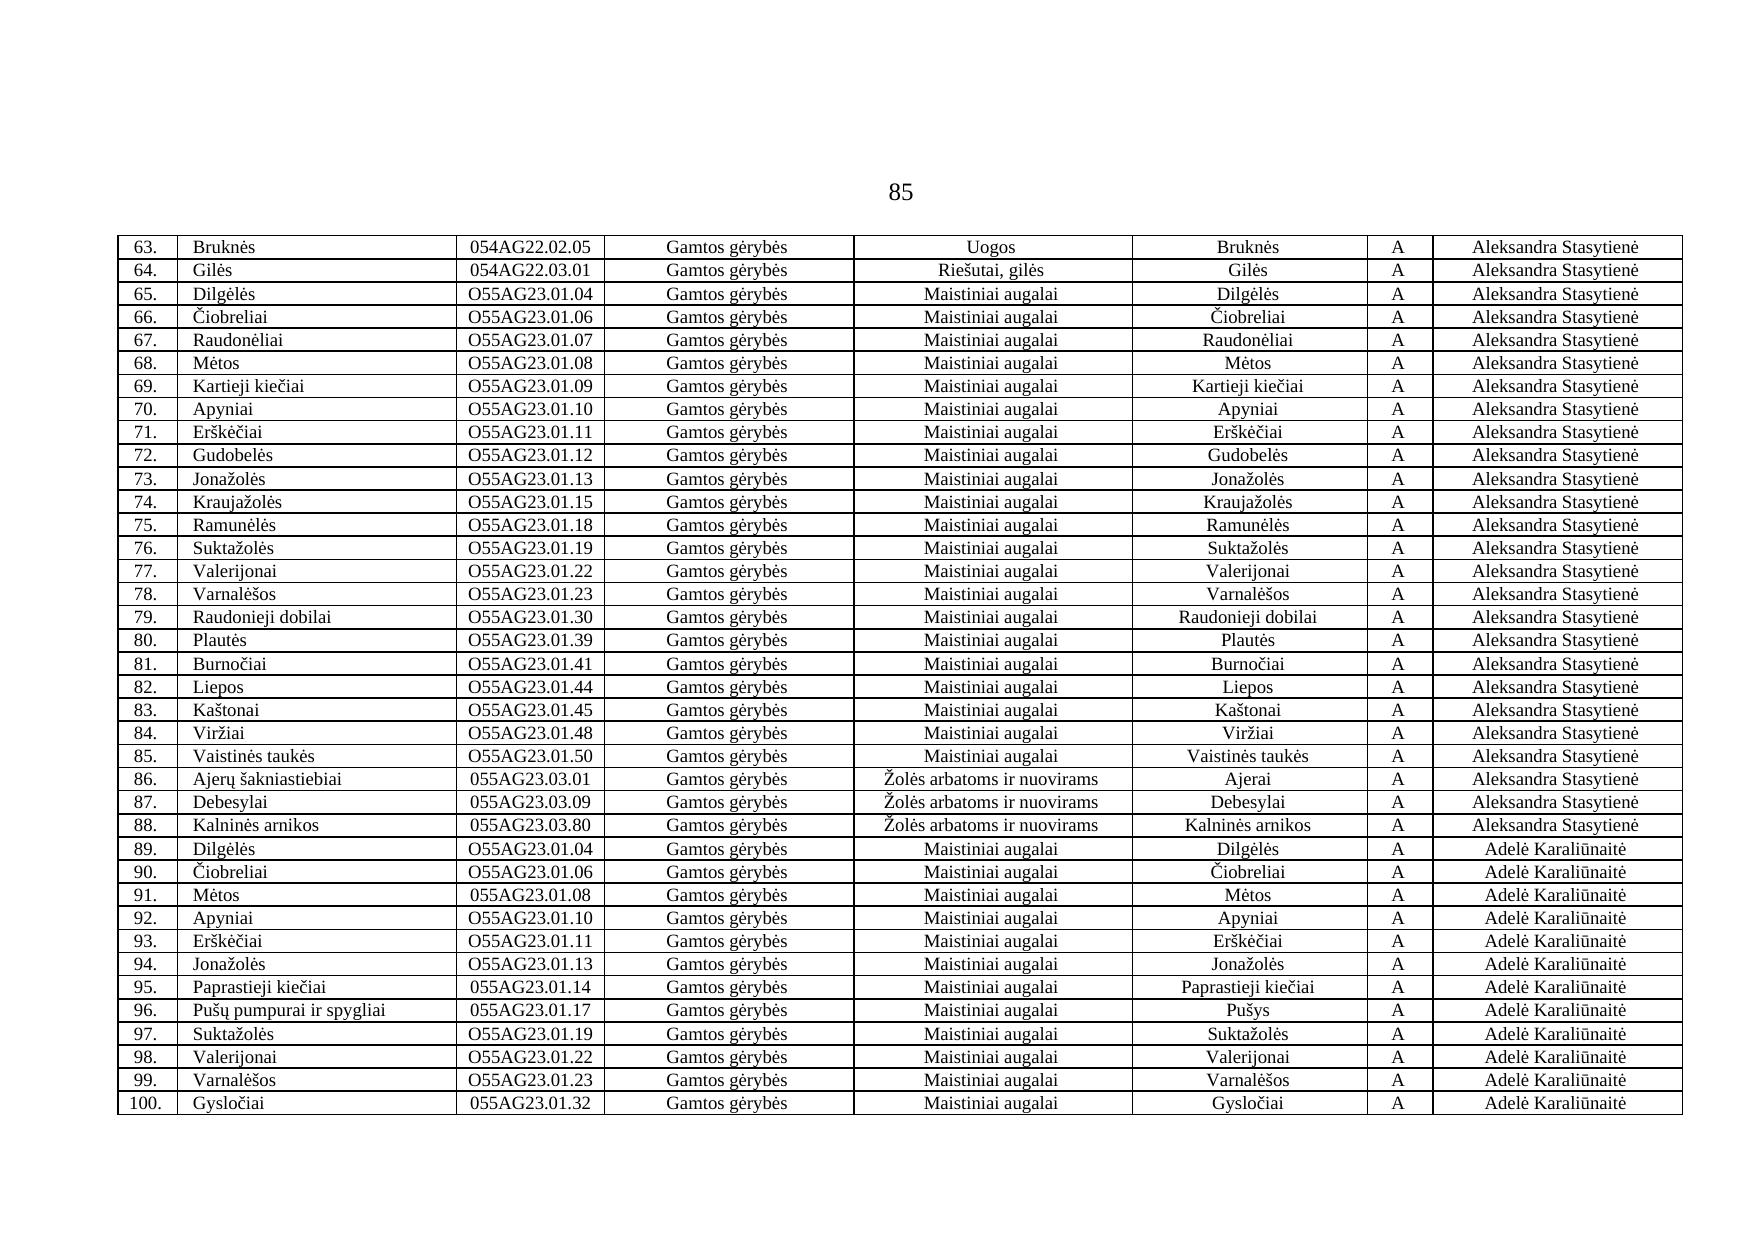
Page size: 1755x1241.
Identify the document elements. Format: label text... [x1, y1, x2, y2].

table_cell O55AG23.01.07 [457, 329, 604, 350]
table_cell Aleksandra Stasytienė [1434, 722, 1682, 743]
table_cell Žolės arbatoms ir nuovirams [855, 768, 1132, 790]
table_cell Kartieji kiečiai [1133, 375, 1367, 397]
table_cell O55AG23.01.23 [457, 1069, 604, 1090]
table_cell Maistiniai augalai [855, 283, 1132, 304]
table_cell Gamtos gėrybės [605, 1046, 853, 1067]
table_cell Gamtos gėrybės [605, 722, 853, 743]
table_cell Gamtos gėrybės [605, 838, 853, 859]
table_cell Kaštonai [178, 699, 456, 720]
table_cell Aleksandra Stasytienė [1434, 236, 1682, 258]
table_cell Gamtos gėrybės [605, 907, 853, 928]
table_cell Gamtos gėrybės [605, 260, 853, 281]
table_cell Gamtos gėrybės [605, 1023, 853, 1044]
table_cell A [1368, 722, 1432, 743]
table_cell O55AG23.01.08 [457, 352, 604, 373]
table_cell Maistiniai augalai [855, 560, 1132, 582]
table_cell Maistiniai augalai [855, 861, 1132, 882]
table_cell Maistiniai augalai [855, 306, 1132, 327]
table_cell A [1368, 1046, 1432, 1067]
table_cell 95. [119, 976, 177, 998]
table_cell A [1368, 260, 1432, 281]
table_cell Aleksandra Stasytienė [1434, 445, 1682, 466]
table_cell Maistiniai augalai [855, 329, 1132, 350]
table_cell 83. [119, 699, 177, 720]
table_cell Gamtos gėrybės [605, 491, 853, 512]
table_cell O55AG23.01.22 [457, 1046, 604, 1067]
table_cell Maistiniai augalai [855, 398, 1132, 420]
table_cell Maistiniai augalai [855, 537, 1132, 558]
table_cell Gamtos gėrybės [605, 745, 853, 767]
table_cell 73. [119, 468, 177, 489]
table_cell Adelė Karaliūnaitė [1434, 884, 1682, 905]
table_cell 80. [119, 630, 177, 651]
table_cell Maistiniai augalai [855, 583, 1132, 605]
table_cell Gamtos gėrybės [605, 1069, 853, 1090]
table_cell Varnalėšos [1133, 583, 1367, 605]
table_cell A [1368, 699, 1432, 720]
table_cell A [1368, 537, 1432, 558]
table_cell Erškėčiai [178, 930, 456, 952]
table_cell Raudonieji dobilai [1133, 606, 1367, 628]
table_cell Gamtos gėrybės [605, 791, 853, 813]
table_cell 64. [119, 260, 177, 281]
table_cell 63. [119, 236, 177, 258]
table_cell A [1368, 375, 1432, 397]
table_cell O55AG23.01.10 [457, 907, 604, 928]
table_cell Adelė Karaliūnaitė [1434, 1069, 1682, 1090]
table_cell 81. [119, 653, 177, 674]
table_cell Ramunėlės [178, 514, 456, 535]
table_cell Erškėčiai [178, 421, 456, 443]
table_cell 68. [119, 352, 177, 373]
table_cell Viržiai [1133, 722, 1367, 743]
table_cell Dilgėlės [1133, 838, 1367, 859]
table_cell A [1368, 838, 1432, 859]
table_cell O55AG23.01.30 [457, 606, 604, 628]
table_cell Gamtos gėrybės [605, 560, 853, 582]
table_cell Kartieji kiečiai [178, 375, 456, 397]
table_cell Gamtos gėrybės [605, 815, 853, 836]
table_cell A [1368, 1092, 1432, 1113]
table_cell Pušų pumpurai ir spygliai [178, 1000, 456, 1021]
table_cell Gamtos gėrybės [605, 884, 853, 905]
table_cell Aleksandra Stasytienė [1434, 815, 1682, 836]
table_cell Aleksandra Stasytienė [1434, 306, 1682, 327]
table_cell Ajerai [1133, 768, 1367, 790]
table_cell Aleksandra Stasytienė [1434, 537, 1682, 558]
table_cell 67. [119, 329, 177, 350]
table_cell Aleksandra Stasytienė [1434, 676, 1682, 697]
table_cell O55AG23.01.11 [457, 930, 604, 952]
table_cell Gamtos gėrybės [605, 676, 853, 697]
table_cell Valerijonai [1133, 560, 1367, 582]
table_cell 94. [119, 953, 177, 975]
table_cell A [1368, 1023, 1432, 1044]
table_cell Maistiniai augalai [855, 1023, 1132, 1044]
table_cell Adelė Karaliūnaitė [1434, 930, 1682, 952]
table_cell Maistiniai augalai [855, 375, 1132, 397]
table_cell 90. [119, 861, 177, 882]
table_cell Apyniai [1133, 398, 1367, 420]
table_cell Maistiniai augalai [855, 930, 1132, 952]
table_cell Suktažolės [178, 537, 456, 558]
table_cell A [1368, 1000, 1432, 1021]
table_cell 055AG23.01.32 [457, 1092, 604, 1113]
table_cell 97. [119, 1023, 177, 1044]
table_cell Aleksandra Stasytienė [1434, 560, 1682, 582]
table_cell Gamtos gėrybės [605, 445, 853, 466]
table_cell Čiobreliai [1133, 861, 1367, 882]
table_cell 88. [119, 815, 177, 836]
table_cell Apyniai [178, 907, 456, 928]
table_cell O55AG23.01.06 [457, 306, 604, 327]
table_cell A [1368, 491, 1432, 512]
table_cell Maistiniai augalai [855, 1092, 1132, 1113]
table_cell O55AG23.01.39 [457, 630, 604, 651]
table_cell Gamtos gėrybės [605, 583, 853, 605]
table_cell Raudonėliai [1133, 329, 1367, 350]
table_cell Adelė Karaliūnaitė [1434, 861, 1682, 882]
table_cell O55AG23.01.19 [457, 537, 604, 558]
table_cell Jonažolės [178, 953, 456, 975]
table_cell Maistiniai augalai [855, 653, 1132, 674]
table_cell Aleksandra Stasytienė [1434, 791, 1682, 813]
table_cell 86. [119, 768, 177, 790]
table_cell Ramunėlės [1133, 514, 1367, 535]
table_cell Debesylai [1133, 791, 1367, 813]
table_cell O55AG23.01.11 [457, 421, 604, 443]
table_cell A [1368, 560, 1432, 582]
table_cell 65. [119, 283, 177, 304]
table_cell 72. [119, 445, 177, 466]
table_cell 99. [119, 1069, 177, 1090]
table_cell Valerijonai [1133, 1046, 1367, 1067]
table_cell Maistiniai augalai [855, 352, 1132, 373]
table_cell A [1368, 421, 1432, 443]
table_cell Gamtos gėrybės [605, 930, 853, 952]
table_cell Gysločiai [178, 1092, 456, 1113]
table_cell 055AG23.03.01 [457, 768, 604, 790]
table_cell Gilės [1133, 260, 1367, 281]
table_cell Valerijonai [178, 1046, 456, 1067]
table_cell Liepos [178, 676, 456, 697]
table_cell A [1368, 352, 1432, 373]
table_cell Gamtos gėrybės [605, 976, 853, 998]
table_cell 92. [119, 907, 177, 928]
table_cell Žolės arbatoms ir nuovirams [855, 815, 1132, 836]
table_cell Gamtos gėrybės [605, 283, 853, 304]
table_cell A [1368, 745, 1432, 767]
table_cell 98. [119, 1046, 177, 1067]
table_cell A [1368, 653, 1432, 674]
table_cell Aleksandra Stasytienė [1434, 421, 1682, 443]
table_cell Suktažolės [1133, 537, 1367, 558]
table_cell 66. [119, 306, 177, 327]
table_cell O55AG23.01.15 [457, 491, 604, 512]
table_cell A [1368, 976, 1432, 998]
table_cell Burnočiai [1133, 653, 1367, 674]
table_cell Aleksandra Stasytienė [1434, 375, 1682, 397]
table_cell A [1368, 236, 1432, 258]
table_cell Aleksandra Stasytienė [1434, 398, 1682, 420]
table_cell O55AG23.01.22 [457, 560, 604, 582]
table_cell Mėtos [178, 352, 456, 373]
table_cell Gudobelės [1133, 445, 1367, 466]
table_cell Gamtos gėrybės [605, 421, 853, 443]
table_cell Gamtos gėrybės [605, 537, 853, 558]
table_cell Apyniai [1133, 907, 1367, 928]
table_cell Kaštonai [1133, 699, 1367, 720]
table_cell O55AG23.01.06 [457, 861, 604, 882]
table_cell 054AG22.02.05 [457, 236, 604, 258]
table_cell Gamtos gėrybės [605, 468, 853, 489]
table_cell Gamtos gėrybės [605, 329, 853, 350]
table_cell Gamtos gėrybės [605, 1092, 853, 1113]
table_cell 055AG23.01.17 [457, 1000, 604, 1021]
table_cell A [1368, 676, 1432, 697]
table_cell Maistiniai augalai [855, 606, 1132, 628]
table_cell Mėtos [178, 884, 456, 905]
table_cell Maistiniai augalai [855, 1069, 1132, 1090]
table_cell 91. [119, 884, 177, 905]
table_cell Gudobelės [178, 445, 456, 466]
table_cell Maistiniai augalai [855, 676, 1132, 697]
table_cell Maistiniai augalai [855, 884, 1132, 905]
table_cell Suktažolės [1133, 1023, 1367, 1044]
table_cell Uogos [855, 236, 1132, 258]
table_cell Varnalėšos [178, 583, 456, 605]
table_cell Kalninės arnikos [1133, 815, 1367, 836]
table_cell Burnočiai [178, 653, 456, 674]
table_cell O55AG23.01.10 [457, 398, 604, 420]
table_cell Aleksandra Stasytienė [1434, 352, 1682, 373]
table_cell Erškėčiai [1133, 930, 1367, 952]
table_cell Valerijonai [178, 560, 456, 582]
table_cell Maistiniai augalai [855, 514, 1132, 535]
table_cell 055AG23.03.09 [457, 791, 604, 813]
table_cell Aleksandra Stasytienė [1434, 768, 1682, 790]
table_cell Aleksandra Stasytienė [1434, 630, 1682, 651]
table_cell Aleksandra Stasytienė [1434, 468, 1682, 489]
table_cell O55AG23.01.41 [457, 653, 604, 674]
table_cell A [1368, 791, 1432, 813]
table_cell Paprastieji kiečiai [178, 976, 456, 998]
table_cell A [1368, 907, 1432, 928]
table_cell Aleksandra Stasytienė [1434, 745, 1682, 767]
table_cell A [1368, 861, 1432, 882]
table_cell Apyniai [178, 398, 456, 420]
table_cell Dilgėlės [1133, 283, 1367, 304]
table_cell Gamtos gėrybės [605, 514, 853, 535]
table_cell Mėtos [1133, 884, 1367, 905]
table_cell Adelė Karaliūnaitė [1434, 1092, 1682, 1113]
table_cell Aleksandra Stasytienė [1434, 514, 1682, 535]
table_cell Gamtos gėrybės [605, 953, 853, 975]
table_cell Ajerų šakniastiebiai [178, 768, 456, 790]
table_cell 055AG23.03.80 [457, 815, 604, 836]
table_cell A [1368, 583, 1432, 605]
table_cell O55AG23.01.12 [457, 445, 604, 466]
table_cell 84. [119, 722, 177, 743]
table_cell O55AG23.01.13 [457, 953, 604, 975]
table_cell Bruknės [178, 236, 456, 258]
table_cell O55AG23.01.09 [457, 375, 604, 397]
table_cell Dilgėlės [178, 838, 456, 859]
table_cell Maistiniai augalai [855, 838, 1132, 859]
table_cell O55AG23.01.04 [457, 838, 604, 859]
table_cell 69. [119, 375, 177, 397]
table_cell 85. [119, 745, 177, 767]
table_cell O55AG23.01.23 [457, 583, 604, 605]
table_cell Aleksandra Stasytienė [1434, 606, 1682, 628]
table_cell 76. [119, 537, 177, 558]
table_cell Čiobreliai [178, 861, 456, 882]
table_cell A [1368, 768, 1432, 790]
table_cell Maistiniai augalai [855, 445, 1132, 466]
table_cell Varnalėšos [1133, 1069, 1367, 1090]
table_cell Gamtos gėrybės [605, 861, 853, 882]
table_cell Maistiniai augalai [855, 630, 1132, 651]
table_cell O55AG23.01.04 [457, 283, 604, 304]
table_cell Jonažolės [1133, 953, 1367, 975]
table_cell 96. [119, 1000, 177, 1021]
table_cell Gamtos gėrybės [605, 699, 853, 720]
table_cell Maistiniai augalai [855, 976, 1132, 998]
table_cell Maistiniai augalai [855, 907, 1132, 928]
table_cell Žolės arbatoms ir nuovirams [855, 791, 1132, 813]
table_cell 70. [119, 398, 177, 420]
table_cell 82. [119, 676, 177, 697]
table_cell 75. [119, 514, 177, 535]
table_cell Aleksandra Stasytienė [1434, 491, 1682, 512]
table_cell Liepos [1133, 676, 1367, 697]
table_cell A [1368, 445, 1432, 466]
table_cell Maistiniai augalai [855, 468, 1132, 489]
table_cell Adelė Karaliūnaitė [1434, 976, 1682, 998]
table_cell Raudonieji dobilai [178, 606, 456, 628]
table_cell Adelė Karaliūnaitė [1434, 1023, 1682, 1044]
table_cell Jonažolės [178, 468, 456, 489]
table_cell Gamtos gėrybės [605, 398, 853, 420]
table_cell O55AG23.01.45 [457, 699, 604, 720]
table_cell Aleksandra Stasytienė [1434, 260, 1682, 281]
table_cell Aleksandra Stasytienė [1434, 283, 1682, 304]
table_cell Riešutai, gilės [855, 260, 1132, 281]
table_cell Maistiniai augalai [855, 491, 1132, 512]
table_cell A [1368, 398, 1432, 420]
table_cell Gysločiai [1133, 1092, 1367, 1113]
table_cell Raudonėliai [178, 329, 456, 350]
table_cell Adelė Karaliūnaitė [1434, 1046, 1682, 1067]
table_cell O55AG23.01.44 [457, 676, 604, 697]
table_cell Kraujažolės [178, 491, 456, 512]
table_cell Maistiniai augalai [855, 1000, 1132, 1021]
table_cell Kalninės arnikos [178, 815, 456, 836]
table_cell A [1368, 815, 1432, 836]
table_cell Jonažolės [1133, 468, 1367, 489]
table_cell Vaistinės taukės [1133, 745, 1367, 767]
table_cell 78. [119, 583, 177, 605]
table_cell Maistiniai augalai [855, 421, 1132, 443]
table_cell A [1368, 306, 1432, 327]
table_cell Adelė Karaliūnaitė [1434, 953, 1682, 975]
table_cell A [1368, 630, 1432, 651]
table_cell A [1368, 884, 1432, 905]
table_cell 71. [119, 421, 177, 443]
table_cell Aleksandra Stasytienė [1434, 329, 1682, 350]
table_cell Maistiniai augalai [855, 953, 1132, 975]
table_cell A [1368, 606, 1432, 628]
table_cell Adelė Karaliūnaitė [1434, 838, 1682, 859]
table_cell O55AG23.01.13 [457, 468, 604, 489]
table_cell Adelė Karaliūnaitė [1434, 1000, 1682, 1021]
table_cell A [1368, 953, 1432, 975]
table_cell A [1368, 329, 1432, 350]
table_cell Plautės [178, 630, 456, 651]
table_cell Aleksandra Stasytienė [1434, 583, 1682, 605]
table_cell Gamtos gėrybės [605, 375, 853, 397]
table_cell Kraujažolės [1133, 491, 1367, 512]
table_cell 79. [119, 606, 177, 628]
table_cell Čiobreliai [178, 306, 456, 327]
table_cell O55AG23.01.18 [457, 514, 604, 535]
table_cell Aleksandra Stasytienė [1434, 699, 1682, 720]
table_cell Dilgėlės [178, 283, 456, 304]
table_cell Maistiniai augalai [855, 745, 1132, 767]
table_cell Čiobreliai [1133, 306, 1367, 327]
table_cell Aleksandra Stasytienė [1434, 653, 1682, 674]
table_cell Plautės [1133, 630, 1367, 651]
table_cell A [1368, 514, 1432, 535]
table_cell A [1368, 468, 1432, 489]
table_cell 055AG23.01.08 [457, 884, 604, 905]
table_cell Pušys [1133, 1000, 1367, 1021]
table_cell Erškėčiai [1133, 421, 1367, 443]
table_cell A [1368, 283, 1432, 304]
table_cell Varnalėšos [178, 1069, 456, 1090]
table_cell 054AG22.03.01 [457, 260, 604, 281]
table_cell 87. [119, 791, 177, 813]
table_cell Gilės [178, 260, 456, 281]
table_cell Maistiniai augalai [855, 699, 1132, 720]
table_cell Suktažolės [178, 1023, 456, 1044]
table_cell A [1368, 930, 1432, 952]
table_cell O55AG23.01.19 [457, 1023, 604, 1044]
table_cell Gamtos gėrybės [605, 236, 853, 258]
table_cell 77. [119, 560, 177, 582]
table_cell O55AG23.01.50 [457, 745, 604, 767]
table_cell 100. [119, 1092, 177, 1113]
table_cell Gamtos gėrybės [605, 768, 853, 790]
table_cell Gamtos gėrybės [605, 306, 853, 327]
table_cell Gamtos gėrybės [605, 352, 853, 373]
table_cell Vaistinės taukės [178, 745, 456, 767]
table_cell Bruknės [1133, 236, 1367, 258]
table_cell 89. [119, 838, 177, 859]
table_cell Gamtos gėrybės [605, 606, 853, 628]
table_cell 74. [119, 491, 177, 512]
table_cell Viržiai [178, 722, 456, 743]
table_cell 055AG23.01.14 [457, 976, 604, 998]
table_cell Mėtos [1133, 352, 1367, 373]
table_cell Paprastieji kiečiai [1133, 976, 1367, 998]
table_cell Debesylai [178, 791, 456, 813]
table_cell Maistiniai augalai [855, 1046, 1132, 1067]
table_cell A [1368, 1069, 1432, 1090]
table_cell Gamtos gėrybės [605, 630, 853, 651]
table_cell O55AG23.01.48 [457, 722, 604, 743]
table_cell 93. [119, 930, 177, 952]
table_cell Gamtos gėrybės [605, 1000, 853, 1021]
table_cell Gamtos gėrybės [605, 653, 853, 674]
table_cell Adelė Karaliūnaitė [1434, 907, 1682, 928]
table_cell Maistiniai augalai [855, 722, 1132, 743]
